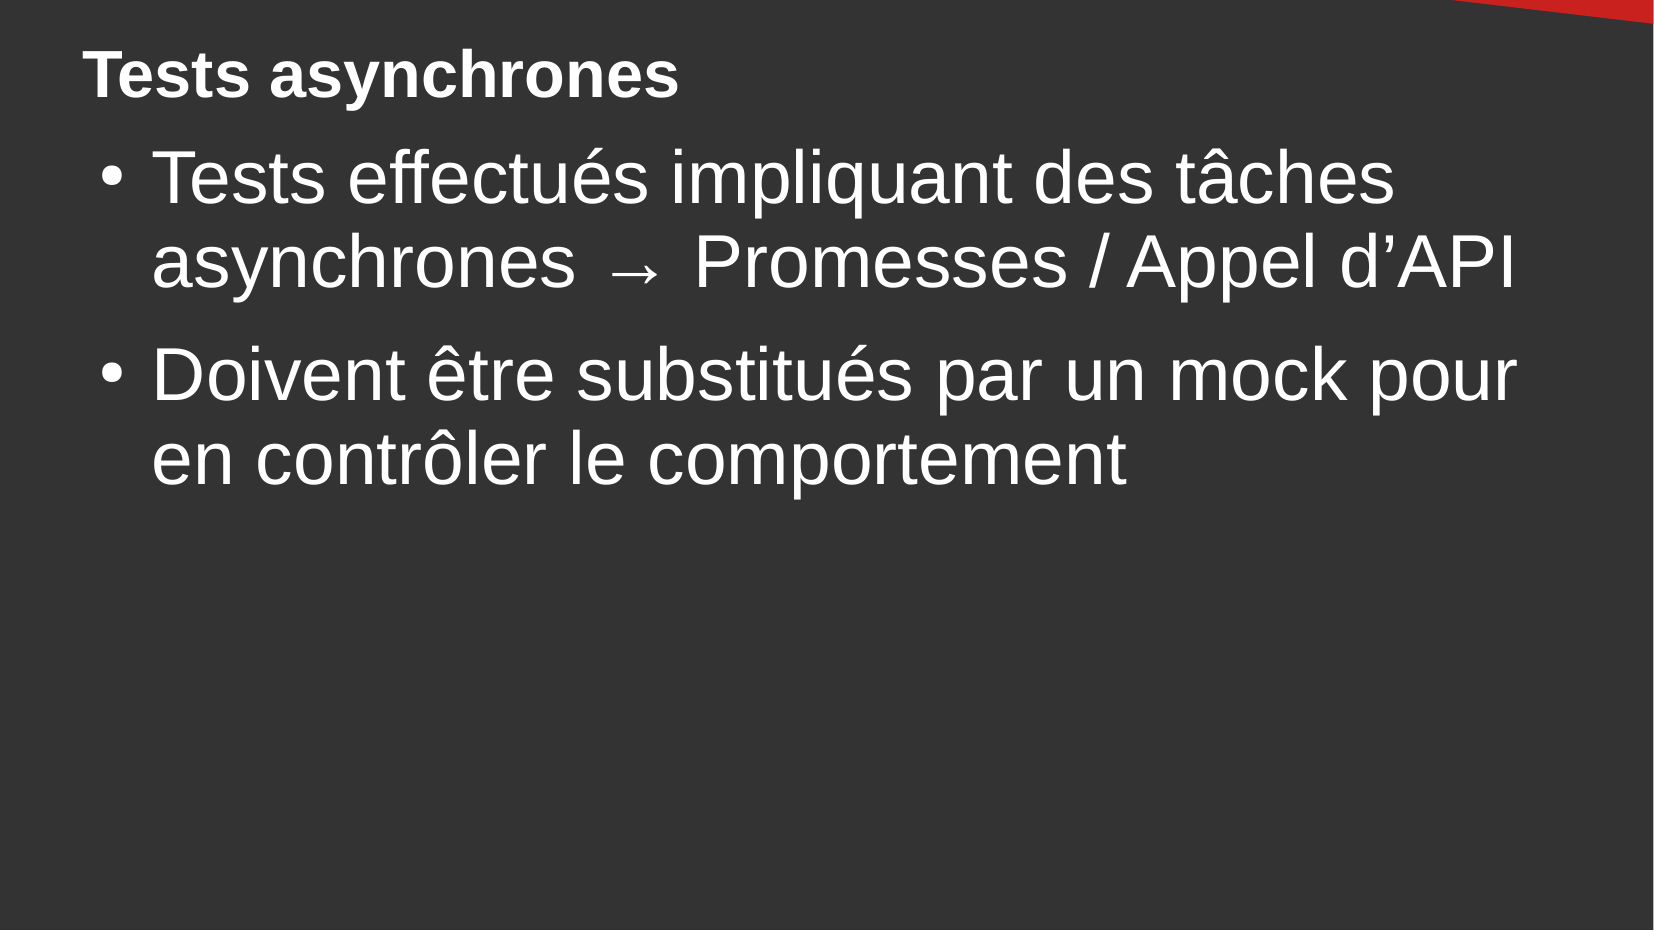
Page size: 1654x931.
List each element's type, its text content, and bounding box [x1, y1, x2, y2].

title Tests asynchrones [82, 37, 1571, 112]
text_box [1451, 0, 1654, 24]
list Tests effectués impliquant des tâches asynchrones → Promesses / Appel d’API Doivent être substitués par un mock pour en contrôler le comportement [80, 135, 1619, 721]
